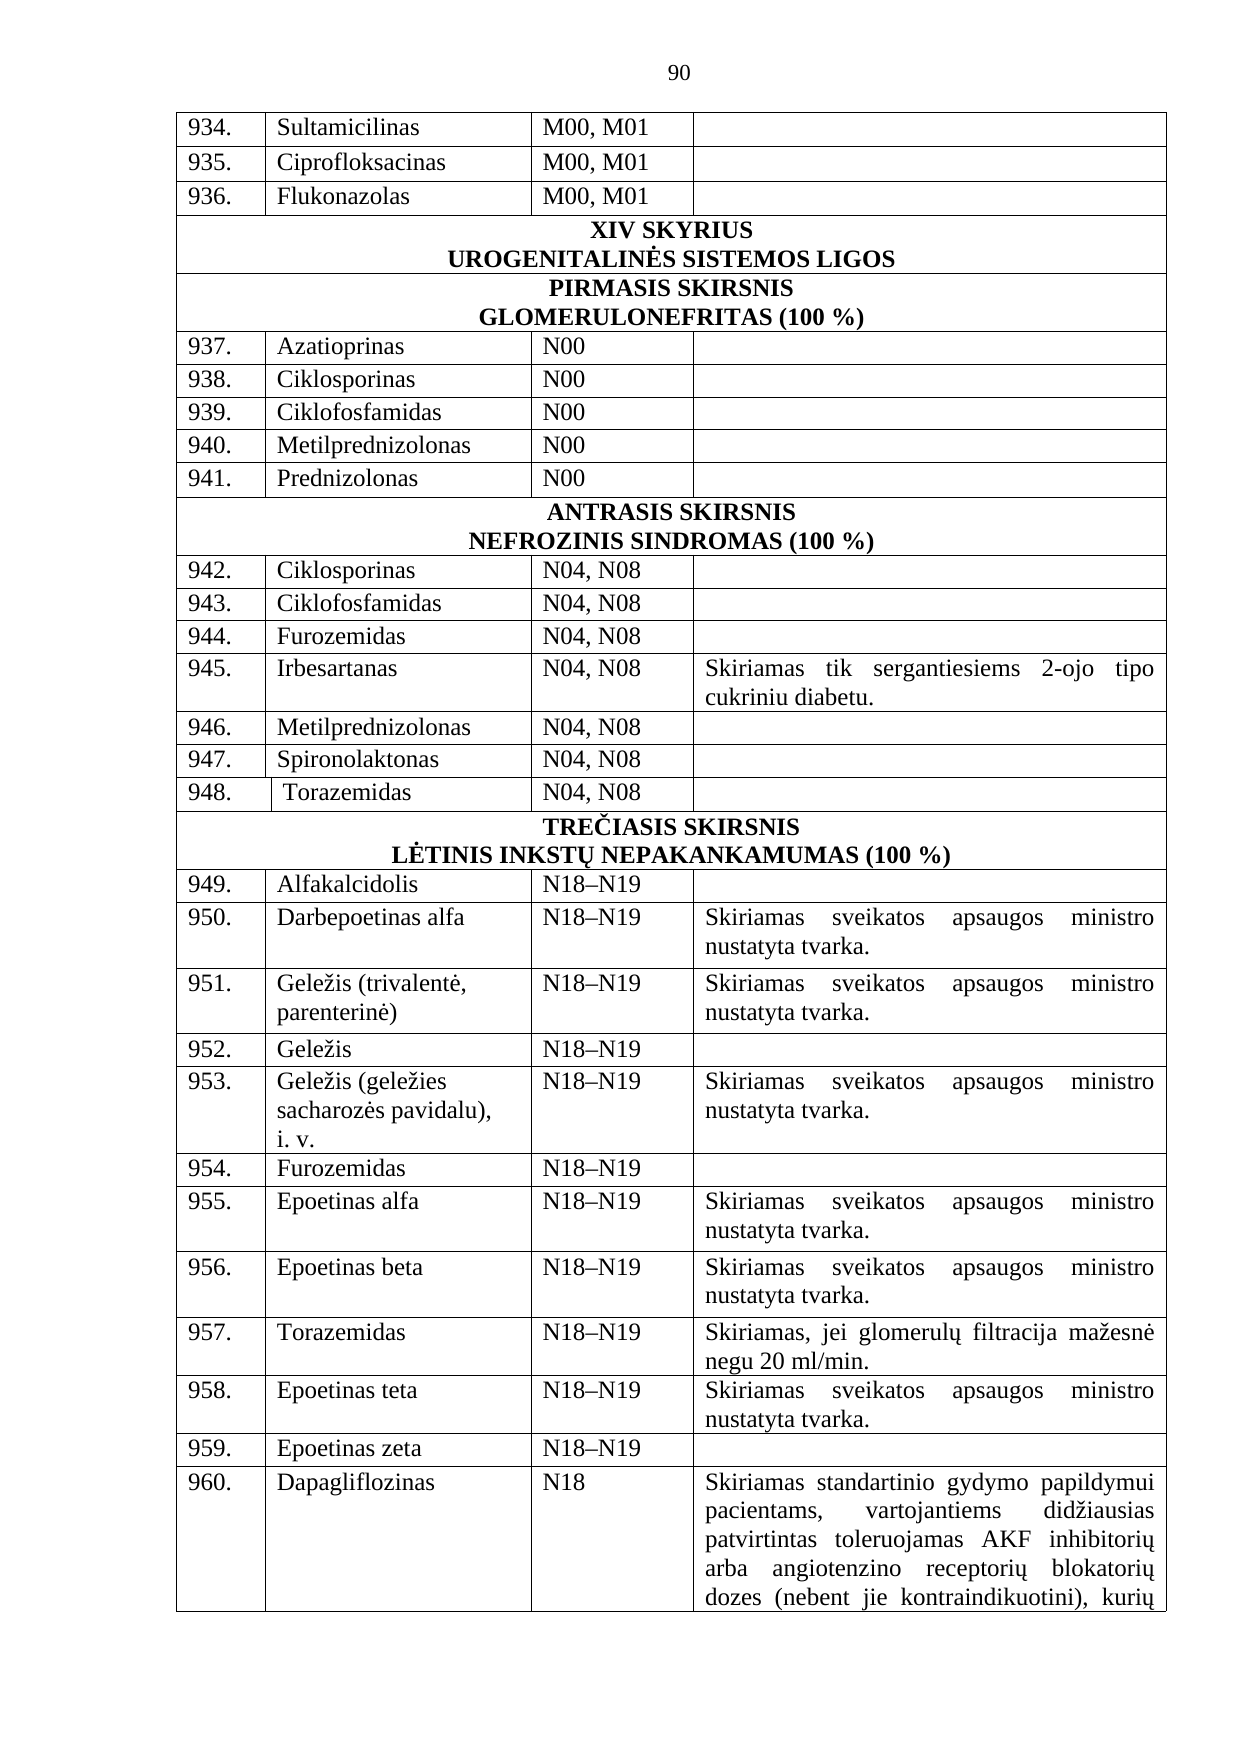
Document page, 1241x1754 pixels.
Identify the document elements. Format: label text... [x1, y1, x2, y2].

table_cell Ciklosporinas [266, 365, 531, 397]
table_cell M00, M01 [532, 182, 693, 215]
table_cell N18 [532, 1467, 693, 1611]
table_cell 934. [177, 113, 265, 146]
table_cell N04, N08 [532, 654, 693, 711]
table_cell 953. [177, 1067, 265, 1153]
table_cell 947. [177, 745, 265, 777]
table_cell 940. [177, 430, 265, 462]
table_cell Alfakalcidolis [266, 870, 531, 902]
table_cell M00, M01 [532, 147, 693, 181]
table_cell Furozemidas [266, 1154, 531, 1186]
table_cell Geležis [266, 1034, 531, 1066]
table_cell 951. [177, 969, 265, 1033]
table_cell 936. [177, 182, 265, 215]
table_cell 937. [177, 332, 265, 364]
table_cell 945. [177, 654, 265, 711]
table_cell N18–N19 [532, 1034, 693, 1066]
table_cell Ciklofosfamidas [266, 589, 531, 620]
table_cell [694, 556, 1166, 587]
table_cell Skiriamas, jei glomerulų filtracija mažesnė negu 20 ml/min. [694, 1318, 1166, 1375]
table_cell 952. [177, 1034, 265, 1066]
table_cell 959. [177, 1434, 265, 1466]
table_cell N18–N19 [532, 1434, 693, 1466]
table_cell XIV SKYRIUS UROGENITALINĖS SISTEMOS LIGOS [177, 216, 1166, 273]
table_cell N00 [532, 398, 693, 429]
table_cell [694, 1434, 1166, 1466]
table_cell N00 [532, 463, 693, 497]
table_cell [694, 182, 1166, 215]
table_cell Epoetinas teta [266, 1376, 531, 1433]
table_cell [694, 113, 1166, 146]
table_cell N18–N19 [532, 1252, 693, 1317]
table_cell [694, 621, 1166, 653]
table_cell 944. [177, 621, 265, 653]
table_cell [694, 147, 1166, 181]
table_cell N18–N19 [532, 1154, 693, 1186]
table_cell Epoetinas beta [266, 1252, 531, 1317]
table_cell N00 [532, 332, 693, 364]
table_cell 955. [177, 1187, 265, 1251]
table_cell Furozemidas [266, 621, 531, 653]
table_cell Skiriamas sveikatos apsaugos ministro nustatyta tvarka. [694, 1376, 1166, 1433]
table_cell Ciprofloksacinas [266, 147, 531, 181]
table_cell 948. [177, 778, 271, 811]
table_cell [694, 332, 1166, 364]
table_cell Geležis (trivalentė, parenterinė) [266, 969, 531, 1033]
table_cell 950. [177, 903, 265, 967]
table_cell Sultamicilinas [266, 113, 531, 146]
table_cell Skiriamas sveikatos apsaugos ministro nustatyta tvarka. [694, 903, 1166, 967]
table_cell Epoetinas zeta [266, 1434, 531, 1466]
table_cell [694, 1034, 1166, 1066]
table_cell PIRMASIS SKIRSNIS GLOMERULONEFRITAS (100 %) [177, 274, 1166, 331]
table_cell N04, N08 [532, 778, 693, 811]
table_cell Spironolaktonas [266, 745, 531, 777]
table_cell 958. [177, 1376, 265, 1433]
table_cell Darbepoetinas alfa [266, 903, 531, 967]
table_cell N04, N08 [532, 712, 693, 744]
table_cell N18–N19 [532, 1376, 693, 1433]
table_cell N00 [532, 430, 693, 462]
table_cell 942. [177, 556, 265, 587]
table_cell Prednizolonas [266, 463, 531, 497]
table_cell Skiriamas sveikatos apsaugos ministro nustatyta tvarka. [694, 1252, 1166, 1317]
table_cell N18–N19 [532, 969, 693, 1033]
table_cell 960. [177, 1467, 265, 1611]
table_cell [694, 430, 1166, 462]
table_cell [694, 712, 1166, 744]
table_cell Azatioprinas [266, 332, 531, 364]
table_cell N18–N19 [532, 1067, 693, 1153]
table_cell Geležis (geležies sacharozės pavidalu), i. v. [266, 1067, 531, 1153]
table_cell M00, M01 [532, 113, 693, 146]
table_cell TREČIASIS SKIRSNIS LĖTINIS INKSTŲ NEPAKANKAMUMAS (100 %) [177, 812, 1166, 869]
table_cell Metilprednizolonas [266, 430, 531, 462]
table_cell 949. [177, 870, 265, 902]
table_cell [694, 1154, 1166, 1186]
table_cell 938. [177, 365, 265, 397]
table_cell Ciklofosfamidas [266, 398, 531, 429]
table_cell Dapagliflozinas [266, 1467, 531, 1611]
table_cell N18–N19 [532, 870, 693, 902]
table_cell Skiriamas sveikatos apsaugos ministro nustatyta tvarka. [694, 1067, 1166, 1153]
table_cell [694, 870, 1166, 902]
table_cell N04, N08 [532, 556, 693, 587]
table_cell N04, N08 [532, 745, 693, 777]
table_cell N04, N08 [532, 621, 693, 653]
table_cell [694, 745, 1166, 777]
table_cell 943. [177, 589, 265, 620]
table_cell 946. [177, 712, 265, 744]
table_cell Irbesartanas [266, 654, 531, 711]
table_cell Torazemidas [272, 778, 531, 811]
table_cell Torazemidas [266, 1318, 531, 1375]
table_cell Ciklosporinas [266, 556, 531, 587]
table_cell N18–N19 [532, 903, 693, 967]
table_cell Skiriamas sveikatos apsaugos ministro nustatyta tvarka. [694, 1187, 1166, 1251]
table_cell N04, N08 [532, 589, 693, 620]
table_cell 954. [177, 1154, 265, 1186]
table_cell Metilprednizolonas [266, 712, 531, 744]
table_cell 957. [177, 1318, 265, 1375]
table_cell 939. [177, 398, 265, 429]
table_cell N00 [532, 365, 693, 397]
table_cell [694, 365, 1166, 397]
table_cell Skiriamas standartinio gydymo papildymui pacientams, vartojantiems didžiausias patvirtintas toleruojamas AKF inhibitorių arba angiotenzino receptorių blokatorių dozes (nebent jie kontraindikuotini), kurių [694, 1467, 1166, 1611]
table_cell [694, 463, 1166, 497]
table_cell N18–N19 [532, 1318, 693, 1375]
table_cell Epoetinas alfa [266, 1187, 531, 1251]
table_cell Flukonazolas [266, 182, 531, 215]
table_cell Skiriamas sveikatos apsaugos ministro nustatyta tvarka. [694, 969, 1166, 1033]
table_cell 956. [177, 1252, 265, 1317]
table_cell 935. [177, 147, 265, 181]
table_cell 941. [177, 463, 265, 497]
table_cell [694, 589, 1166, 620]
table_cell [694, 778, 1166, 811]
table_cell N18–N19 [532, 1187, 693, 1251]
table_cell ANTRASIS SKIRSNIS NEFROZINIS SINDROMAS (100 %) [177, 498, 1166, 554]
table_cell Skiriamas tik sergantiesiems 2-ojo tipo cukriniu diabetu. [694, 654, 1166, 711]
table_cell [694, 398, 1166, 429]
